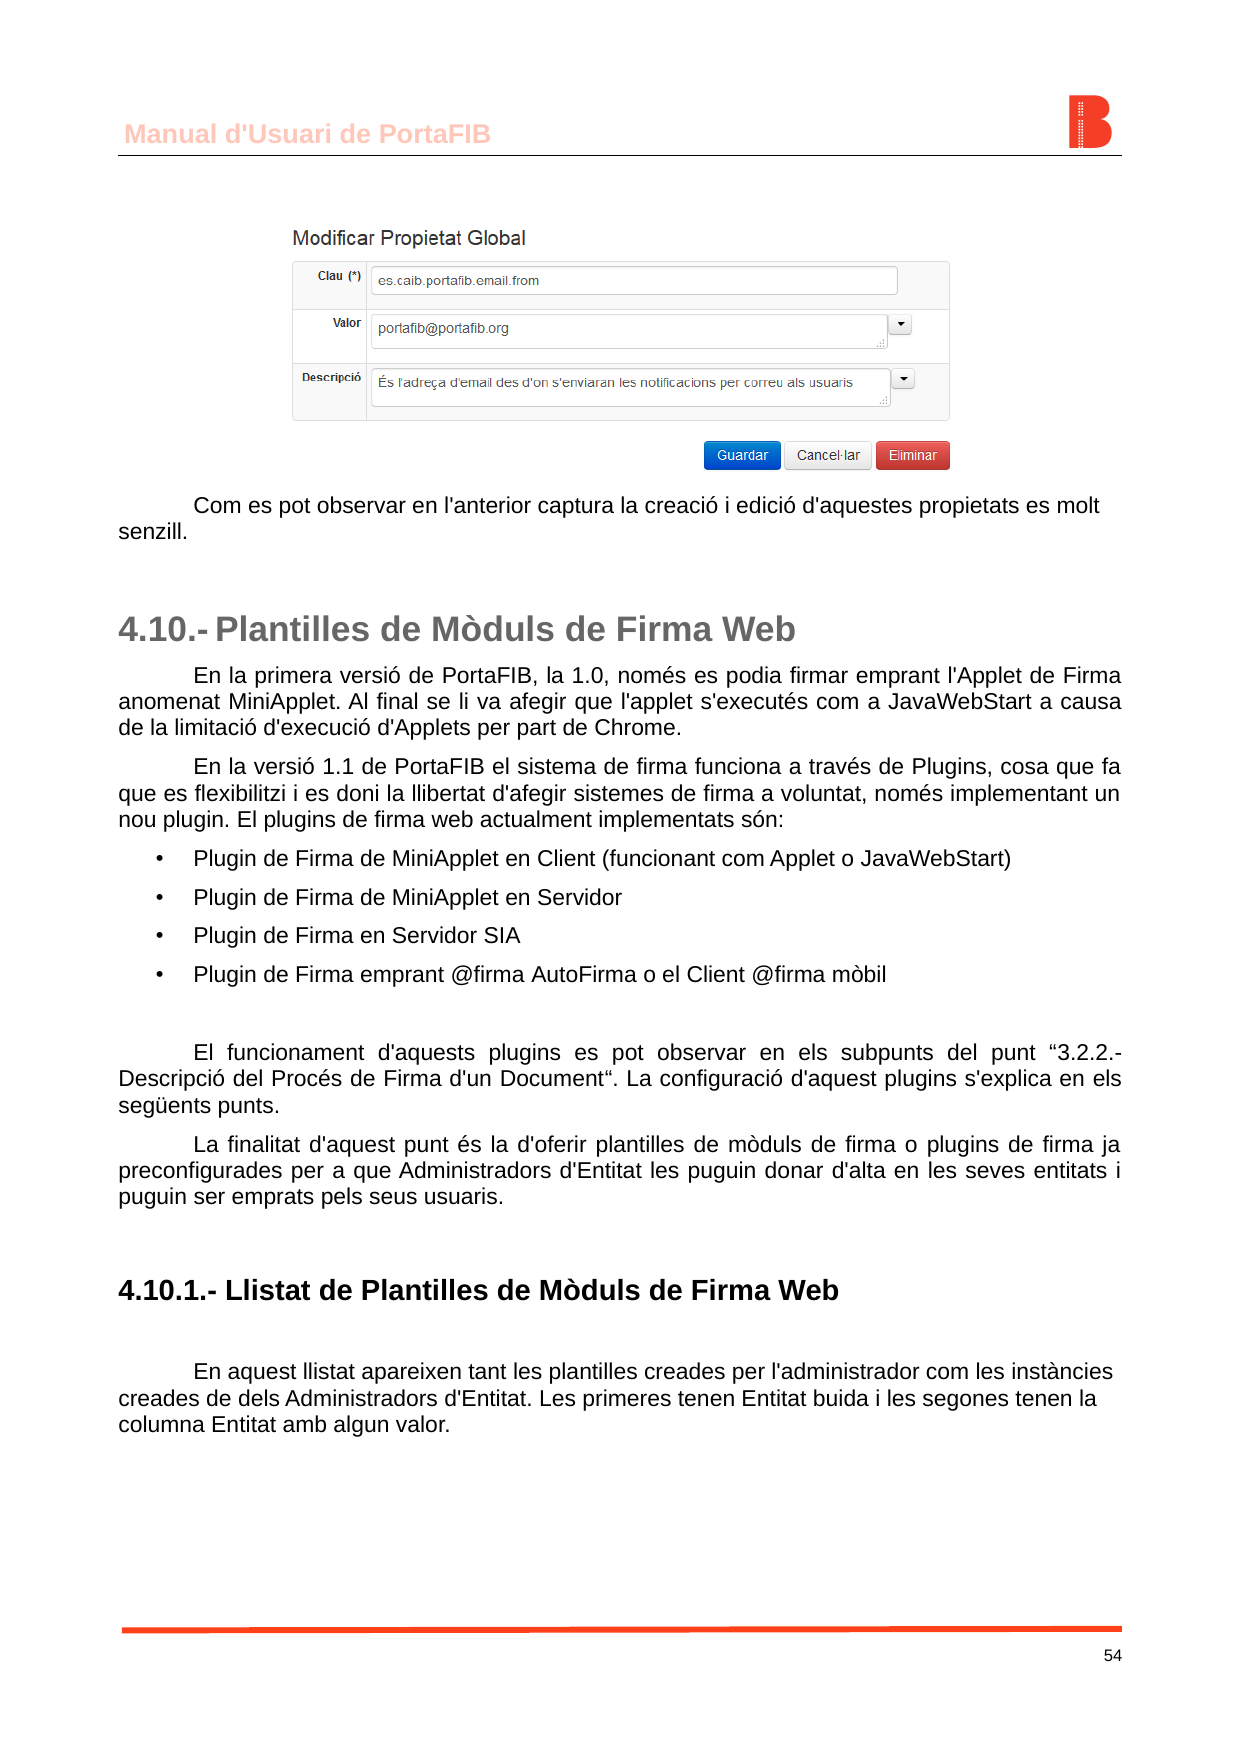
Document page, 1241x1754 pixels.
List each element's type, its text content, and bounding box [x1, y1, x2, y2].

text La finalitat d'aquest punt és la d'oferir plantilles de mòduls de firma o plugins de firma ja preconfigurades per a que Administradors d'Entitat les puguin donar d'alta en les seves entitats i puguin ser emprats pels seus usuaris. [118, 1131, 1122, 1209]
list Plugin de Firma de MiniApplet en Client (funcionant com Applet o JavaWebStart) [156, 845, 1122, 871]
text El funcionament d'aquests plugins es pot observar en els subpunts del punt “3.2.2.-Descripció del Procés de Firma d'un Document“. La configuració d'aquest plugins s'explica en els següents punts. [118, 1039, 1122, 1118]
subtitle Llistat de Plantilles de Mòduls de Firma Web [118, 1273, 1122, 1307]
list Plugin de Firma en Servidor SIA [156, 922, 1122, 949]
list Plugin de Firma emprant @firma AutoFirma o el Client @firma mòbil [156, 961, 1122, 988]
list Plugin de Firma de MiniApplet en Servidor [156, 883, 1122, 910]
subtitle Plantilles de Mòduls de Firma Web [118, 608, 1122, 649]
text En aquest llistat apareixen tant les plantilles creades per l'administrador com les instàncies creades de dels Administradors d'Entitat. Les primeres tenen Entitat buida i les segones tenen la columna Entitat amb algun valor. [118, 1358, 1122, 1437]
picture [284, 215, 957, 480]
text En la versió 1.1 de PortaFIB el sistema de firma funciona a través de Plugins, cosa que fa que es flexibilitzi i es doni la llibertat d'afegir sistemes de firma a voluntat, només implementant un nou plugin. El plugins de firma web actualment implementats són: [118, 753, 1122, 832]
text Com es pot observar en l'anterior captura la creació i edició d'aquestes propietats es molt senzill. [118, 492, 1122, 544]
text En la primera versió de PortaFIB, la 1.0, només es podia firmar emprant l'Applet de Firma anomenat MiniApplet. Al final se li va afegir que l'applet s'executés com a JavaWebStart a causa de la limitació d'execució d'Applets per part de Chrome. [118, 662, 1122, 741]
picture [1063, 94, 1117, 150]
